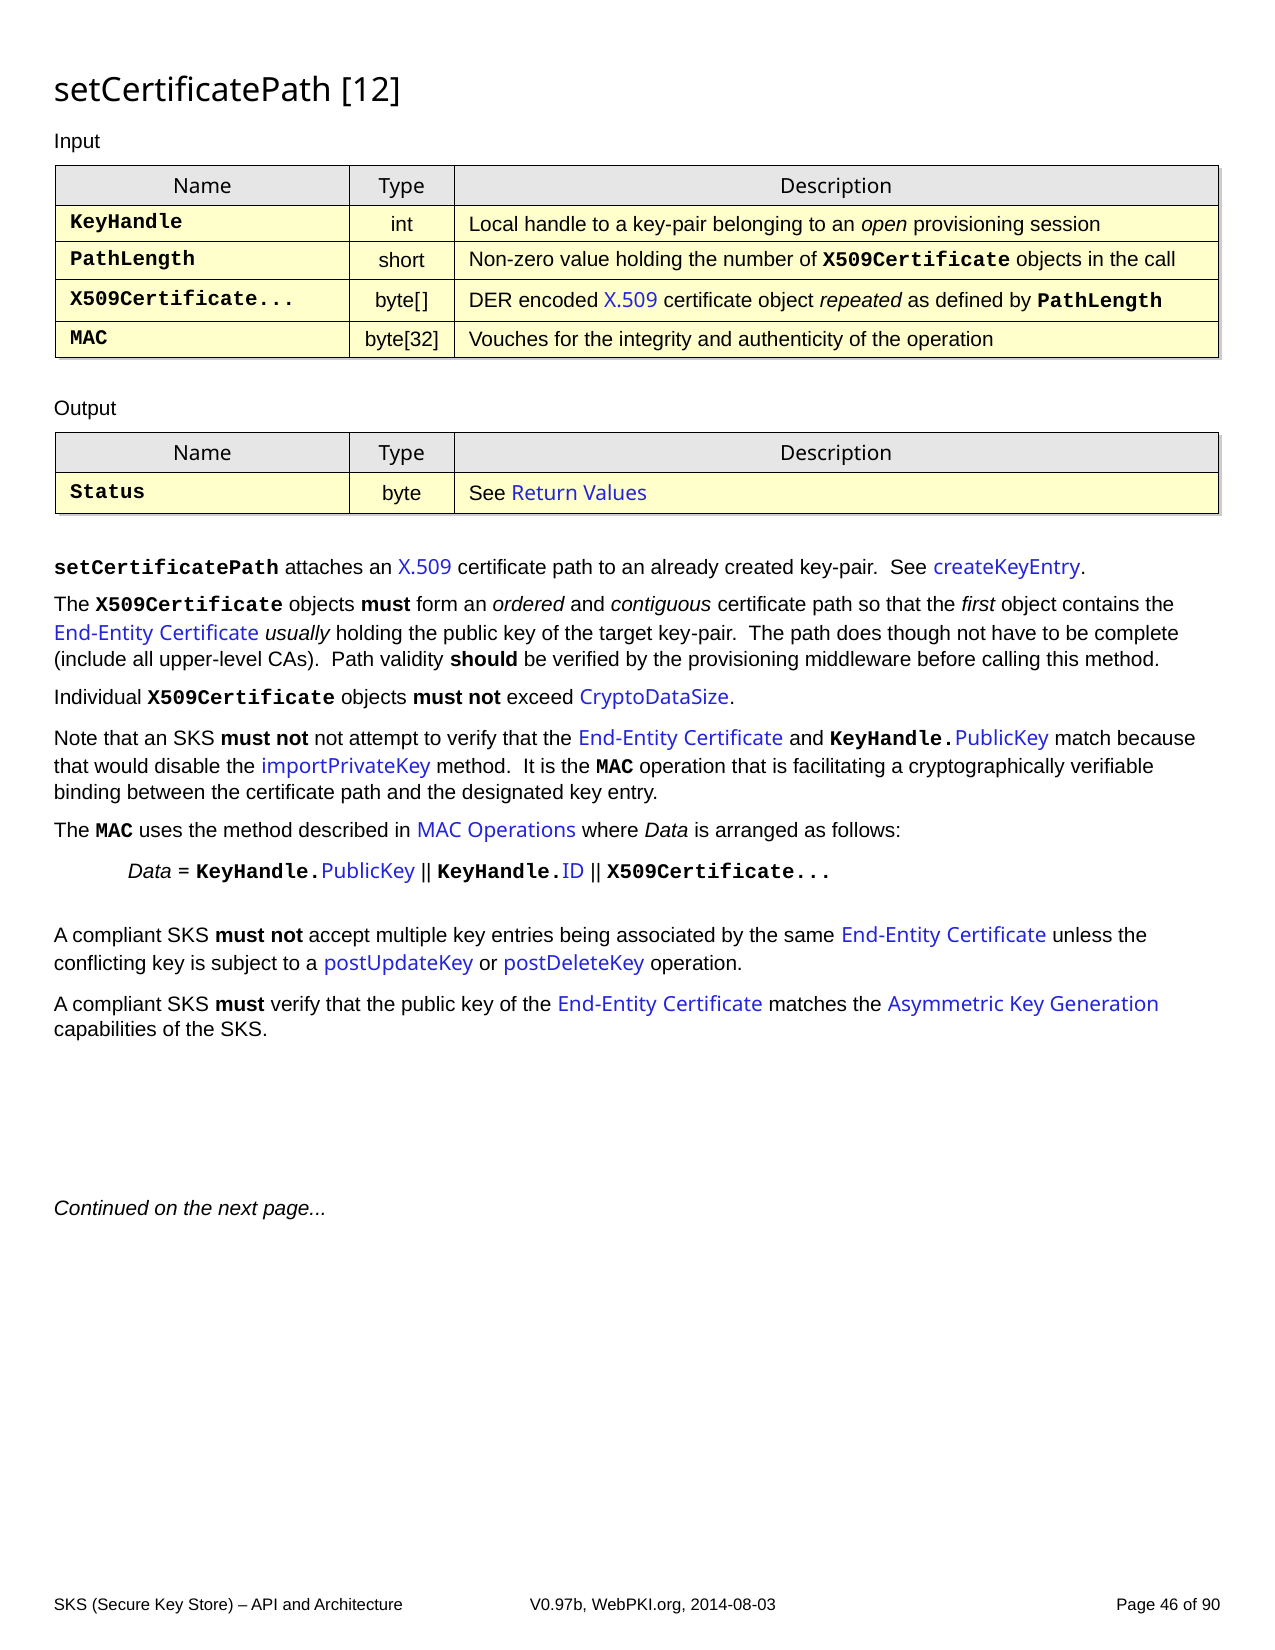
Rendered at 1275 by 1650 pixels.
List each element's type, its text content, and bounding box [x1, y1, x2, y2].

subtitle setCertificatePath [12] [54, 66, 1221, 111]
table_cell Vouches for the integrity and authenticity of the operation [455, 322, 1218, 357]
text Output [54, 396, 1221, 420]
table_header Name [56, 433, 349, 472]
table_header Type [350, 433, 454, 472]
text Individual X509Certificate objects must not exceed CryptoDataSize. [54, 682, 1221, 711]
table_cell PathLength [56, 242, 349, 279]
table_cell byte⁮[32] [350, 322, 454, 357]
table_header Description [455, 166, 1218, 205]
text Data = KeyHandle.PublicKey || KeyHandle.ID || X509Certificate... [54, 856, 1221, 884]
table_cell short [350, 242, 454, 279]
table_cell int [350, 206, 454, 241]
table_header Type [350, 166, 454, 205]
table_cell X509Certificate... [56, 280, 349, 321]
text The MAC uses the method described in MAC Operations where Data is arranged as follows: [54, 815, 1221, 844]
table_cell MAC [56, 322, 349, 357]
text A compliant SKS must verify that the public key of the End-Entity Certificate matches the Asymmetric Key Generation capabilities of the SKS. [54, 989, 1221, 1041]
text Input [54, 129, 1221, 153]
table_cell DER encoded X.509 certificate object repeated as defined by PathLength‪‫‬‭‪‏‪‏‎ [455, 280, 1218, 321]
table_cell Local handle to a key-pair belonging to an open provisioning session [455, 206, 1218, 241]
text setCertificatePath attaches an X.509 certificate path to an already created key-pair. See createKeyEntry. [54, 552, 1221, 581]
text Note that an SKS must not not attempt to verify that the End-Entity Certificate and KeyHandle.PublicKey match because that would disable the importPrivateKey method. It is the MAC operation that is facilitating a cryptographically verifiable binding between the certificate path and the designated key entry. [54, 723, 1221, 804]
table_cell KeyHandle [56, 206, 349, 241]
table_header Description [455, 433, 1218, 472]
table_cell Non-zero value holding the number of X509Certificate objects in the call [455, 242, 1218, 279]
table_cell byte [350, 473, 454, 513]
text Continued on the next page... [54, 1196, 1221, 1220]
text The X509Certificate objects must form an ordered and contiguous certificate path so that the first object contains the End-Entity Certificate usually holding the public key of the target key‑pair. The path does though not have to be complete (include all upper-level CAs). Path validity should be verified by the provisioning middleware before calling this method. [54, 592, 1221, 671]
table_header Name [56, 166, 349, 205]
table_cell Status [56, 473, 349, 513]
table_cell See Return Values [455, 473, 1218, 513]
text A compliant SKS must not accept multiple key entries being associated by the same End-Entity Certificate unless the conflicting key is subject to a postUpdateKey or postDeleteKey operation. [54, 920, 1221, 977]
table_cell byte⁮[ ] [350, 280, 454, 321]
